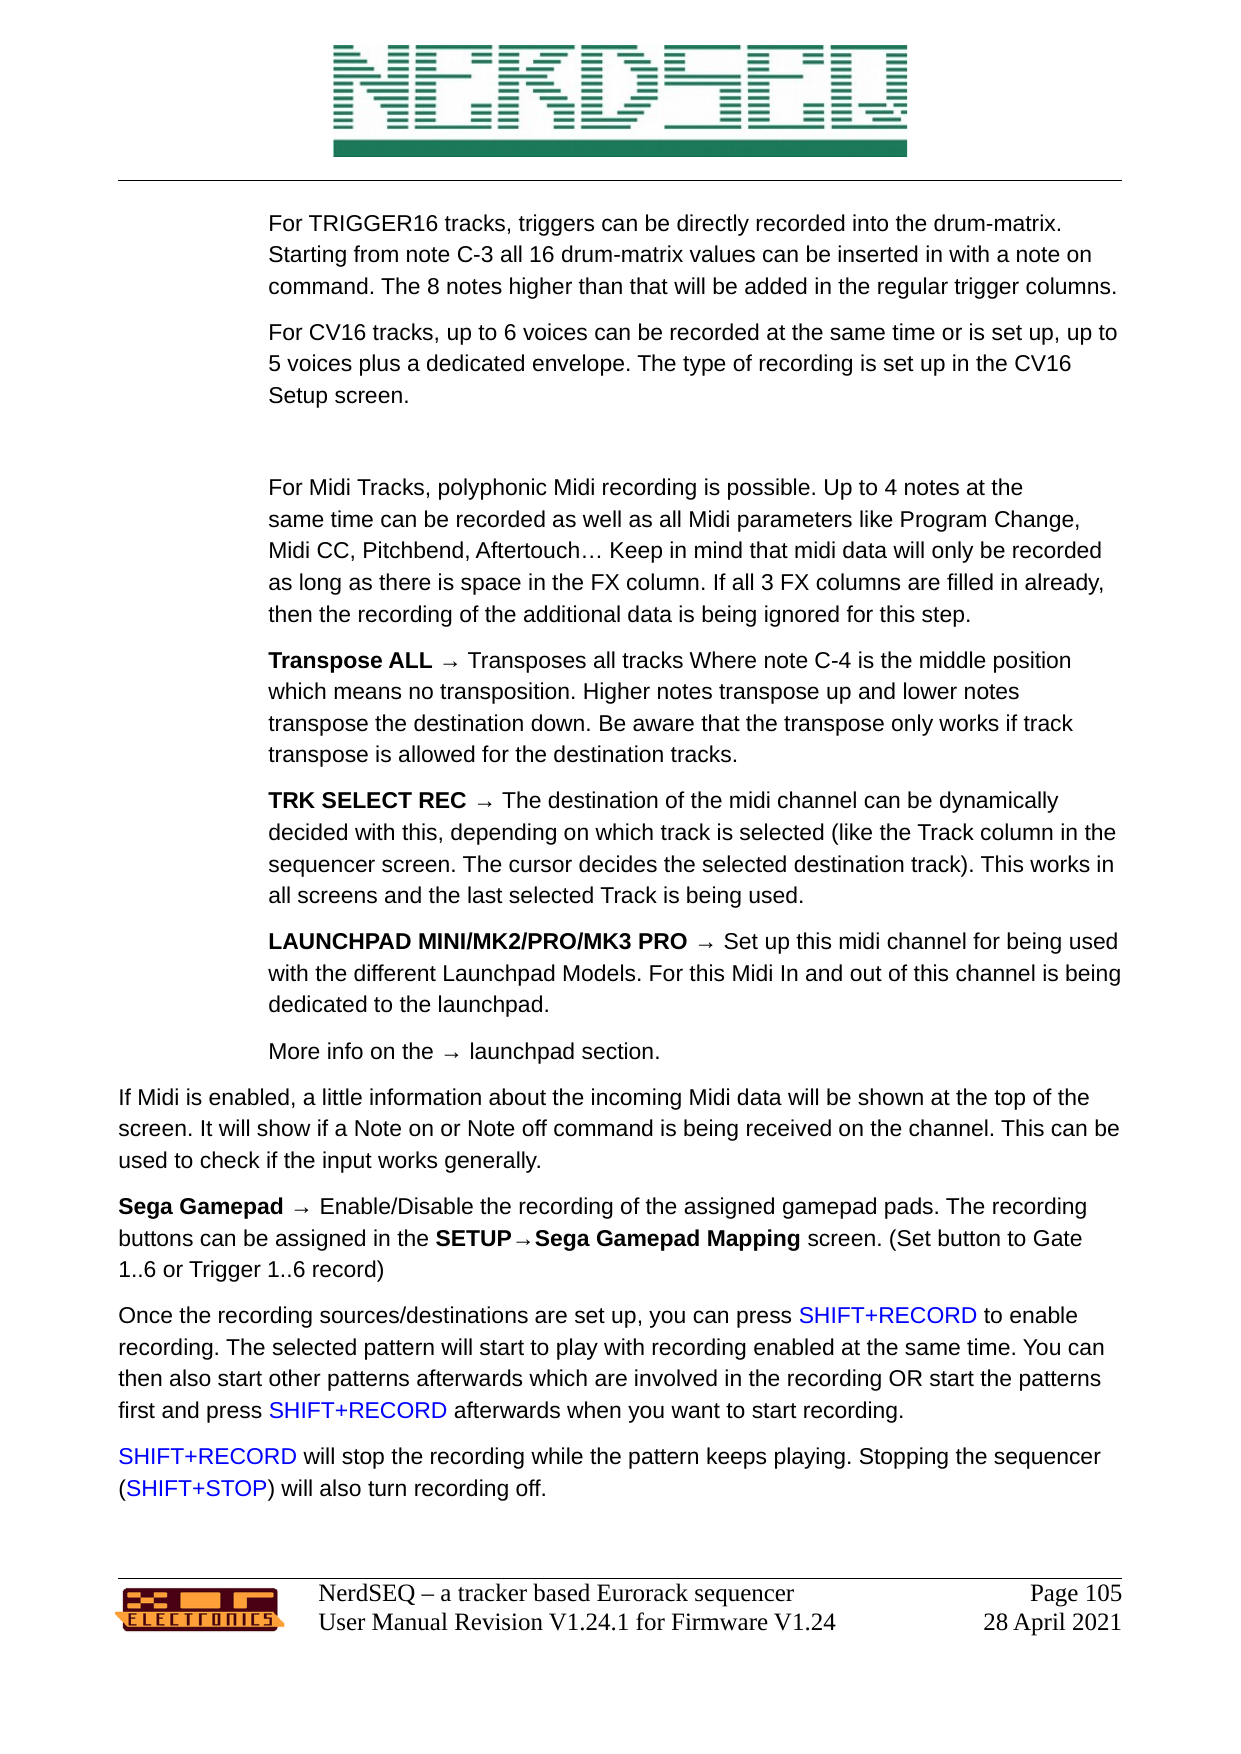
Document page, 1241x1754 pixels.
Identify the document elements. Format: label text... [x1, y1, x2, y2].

text For Midi Tracks, polyphonic Midi recording is possible. Up to 4 notes at the same time can be recorded as well as all Midi parameters like Program Change, Midi CC, Pitchbend, Aftertouch… Keep in mind that midi data will only be recorded as long as there is space in the FX column. If all 3 FX columns are filled in already, then the recording of the additional data is being ignored for this step. [118, 474, 1122, 627]
text More info on the → launchpad section. [118, 1038, 1122, 1064]
text TRK SELECT REC → The destination of the midi channel can be dynamically decided with this, depending on which track is selected (like the Track column in the sequencer screen. The cursor decides the selected destination track). This works in all screens and the last selected Track is being used. [118, 787, 1122, 908]
text Once the recording sources/destinations are set up, you can press SHIFT+RECORD to enable recording. The selected pattern will start to play with recording enabled at the same time. You can then also start other patterns afterwards which are involved in the recording OR start the patterns first and press SHIFT+RECORD afterwards when you want to start recording. [118, 1302, 1122, 1423]
text For CV16 tracks, up to 6 voices can be recorded at the same time or is set up, up to 5 voices plus a dedicated envelope. The type of recording is set up in the CV16 Setup screen. [118, 319, 1122, 408]
picture [115, 1584, 285, 1634]
text Sega Gamepad → Enable/Disable the recording of the assigned gamepad pads. The recording buttons can be assigned in the SETUP→Sega Gamepad Mapping screen. (Set button to Gate 1..6 or Trigger 1..6 record) [118, 1193, 1122, 1282]
text Transpose ALL → Transposes all tracks Where note C-4 is the middle position which means no transposition. Higher notes transpose up and lower notes transpose the destination down. Be aware that the transpose only works if track transpose is allowed for the destination tracks. [118, 647, 1122, 768]
text SHIFT+RECORD will stop the recording while the pattern keeps playing. Stopping the sequencer (SHIFT+STOP) will also turn recording off. [118, 1443, 1122, 1501]
text If Midi is enabled, a little information about the incoming Midi data will be shown at the top of the screen. It will show if a Note on or Note off command is being received on the channel. This can be used to check if the input works generally. [118, 1084, 1122, 1173]
text LAUNCHPAD MINI/MK2/PRO/MK3 PRO → Set up this midi channel for being used with the different Launchpad Models. For this Midi In and out of this channel is being dedicated to the launchpad. [118, 928, 1122, 1018]
text For TRIGGER16 tracks, triggers can be directly recorded into the drum-matrix. Starting from note C-3 all 16 drum-matrix values can be inserted in with a note on command. The 8 notes higher than that will be added in the regular trigger columns. [118, 209, 1122, 299]
picture [333, 45, 908, 157]
